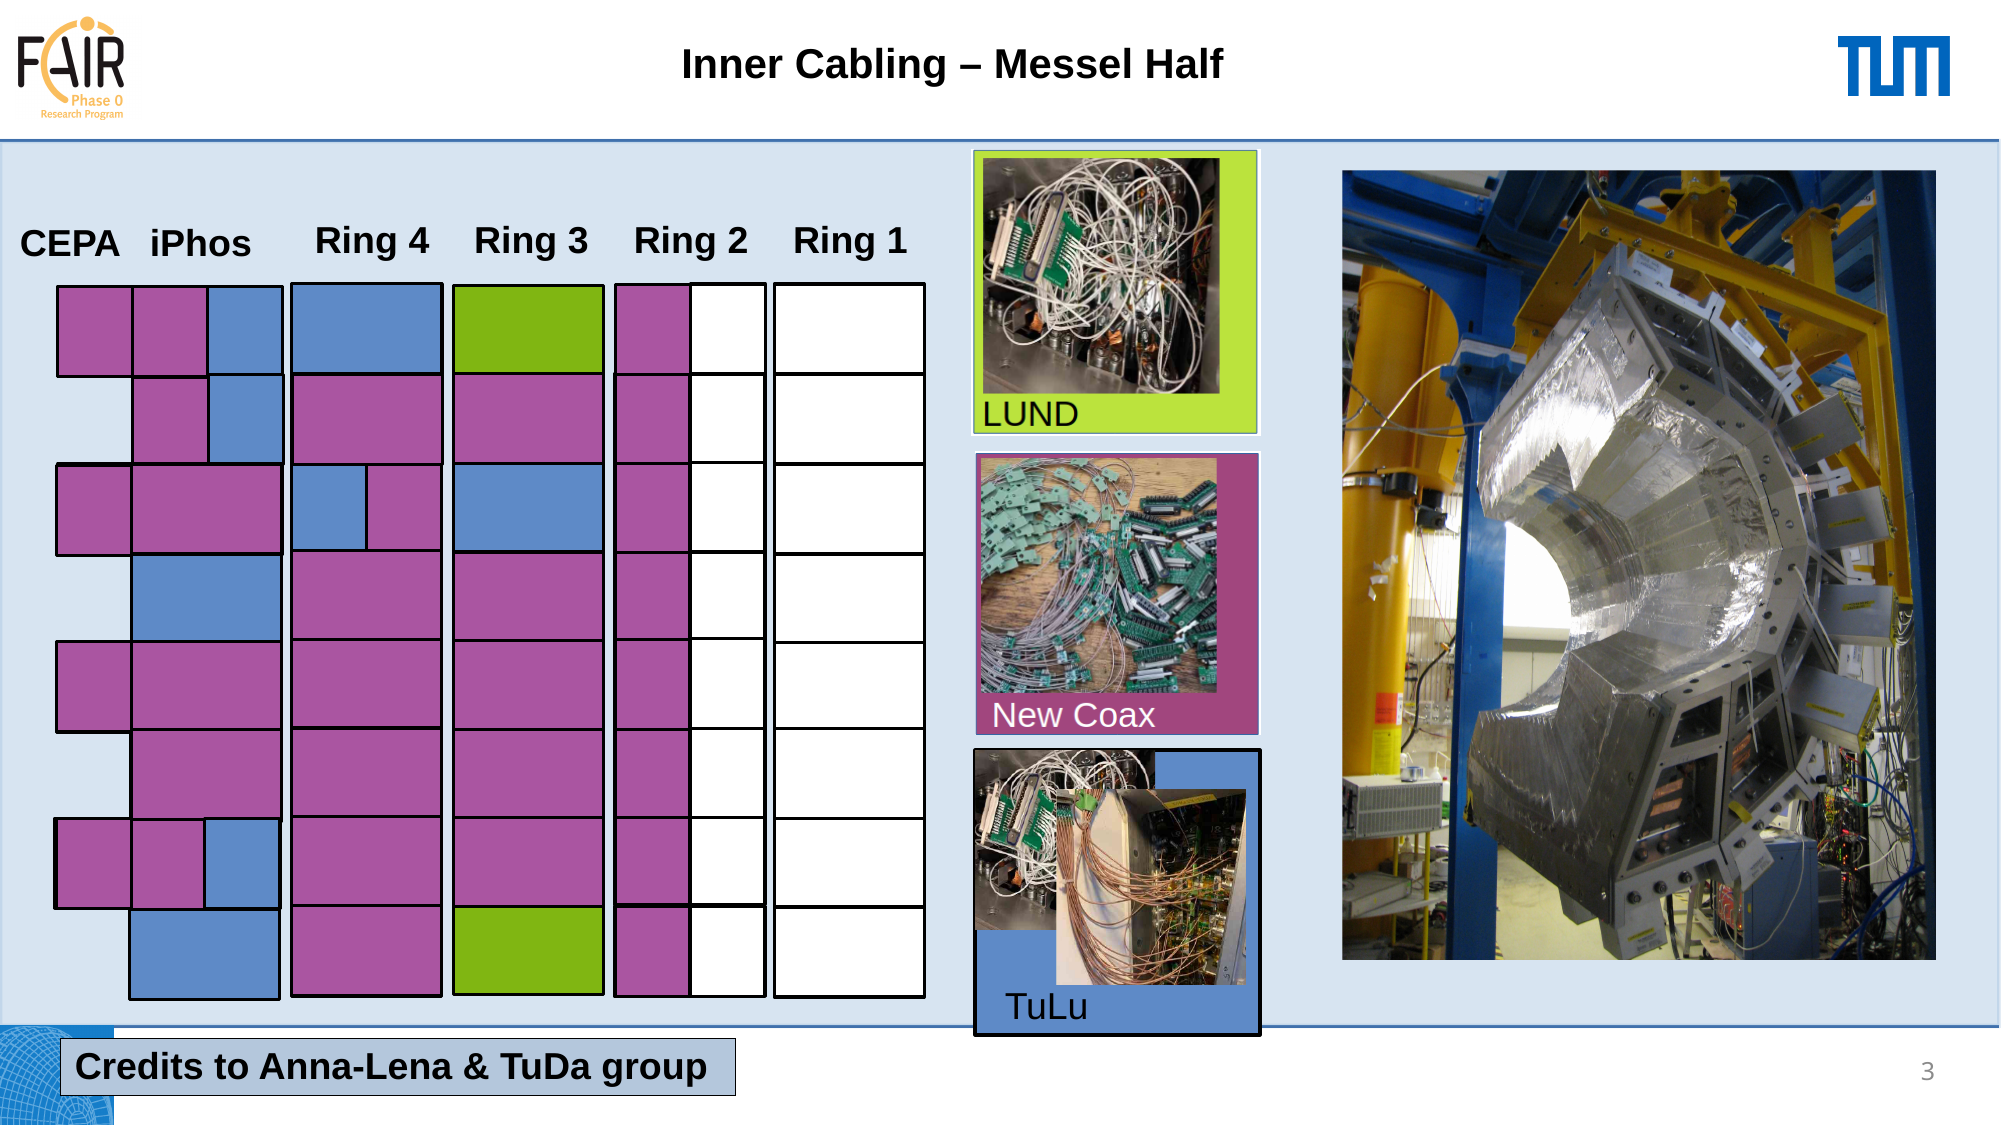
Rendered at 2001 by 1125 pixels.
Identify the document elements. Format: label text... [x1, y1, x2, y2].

picture [1342, 170, 1936, 961]
text_box iPhos [156, 214, 286, 272]
text_box [774, 284, 925, 997]
picture [975, 451, 1261, 736]
picture [0, 1025, 114, 1125]
text_box [55, 286, 284, 1000]
text_box TuLu [990, 977, 1231, 1035]
text_box Ring 1 [778, 212, 929, 270]
text_box Ring 2 [618, 212, 769, 270]
text_box CEPA [5, 214, 156, 272]
text_box Inner Cabling – Messel Half [390, 33, 1516, 95]
text_box [291, 283, 443, 997]
picture [15, 15, 142, 120]
text_box Ring 4 [300, 212, 451, 270]
text_box Credits to Anna-Lena & TuDa group [60, 1038, 736, 1096]
picture [1838, 36, 1950, 96]
text_box Ring 3 [459, 212, 610, 270]
text_box [615, 284, 766, 905]
picture [971, 149, 1261, 436]
picture [975, 750, 1246, 985]
text_box [615, 906, 766, 997]
text_box [975, 750, 1261, 1036]
text_box [453, 285, 604, 995]
